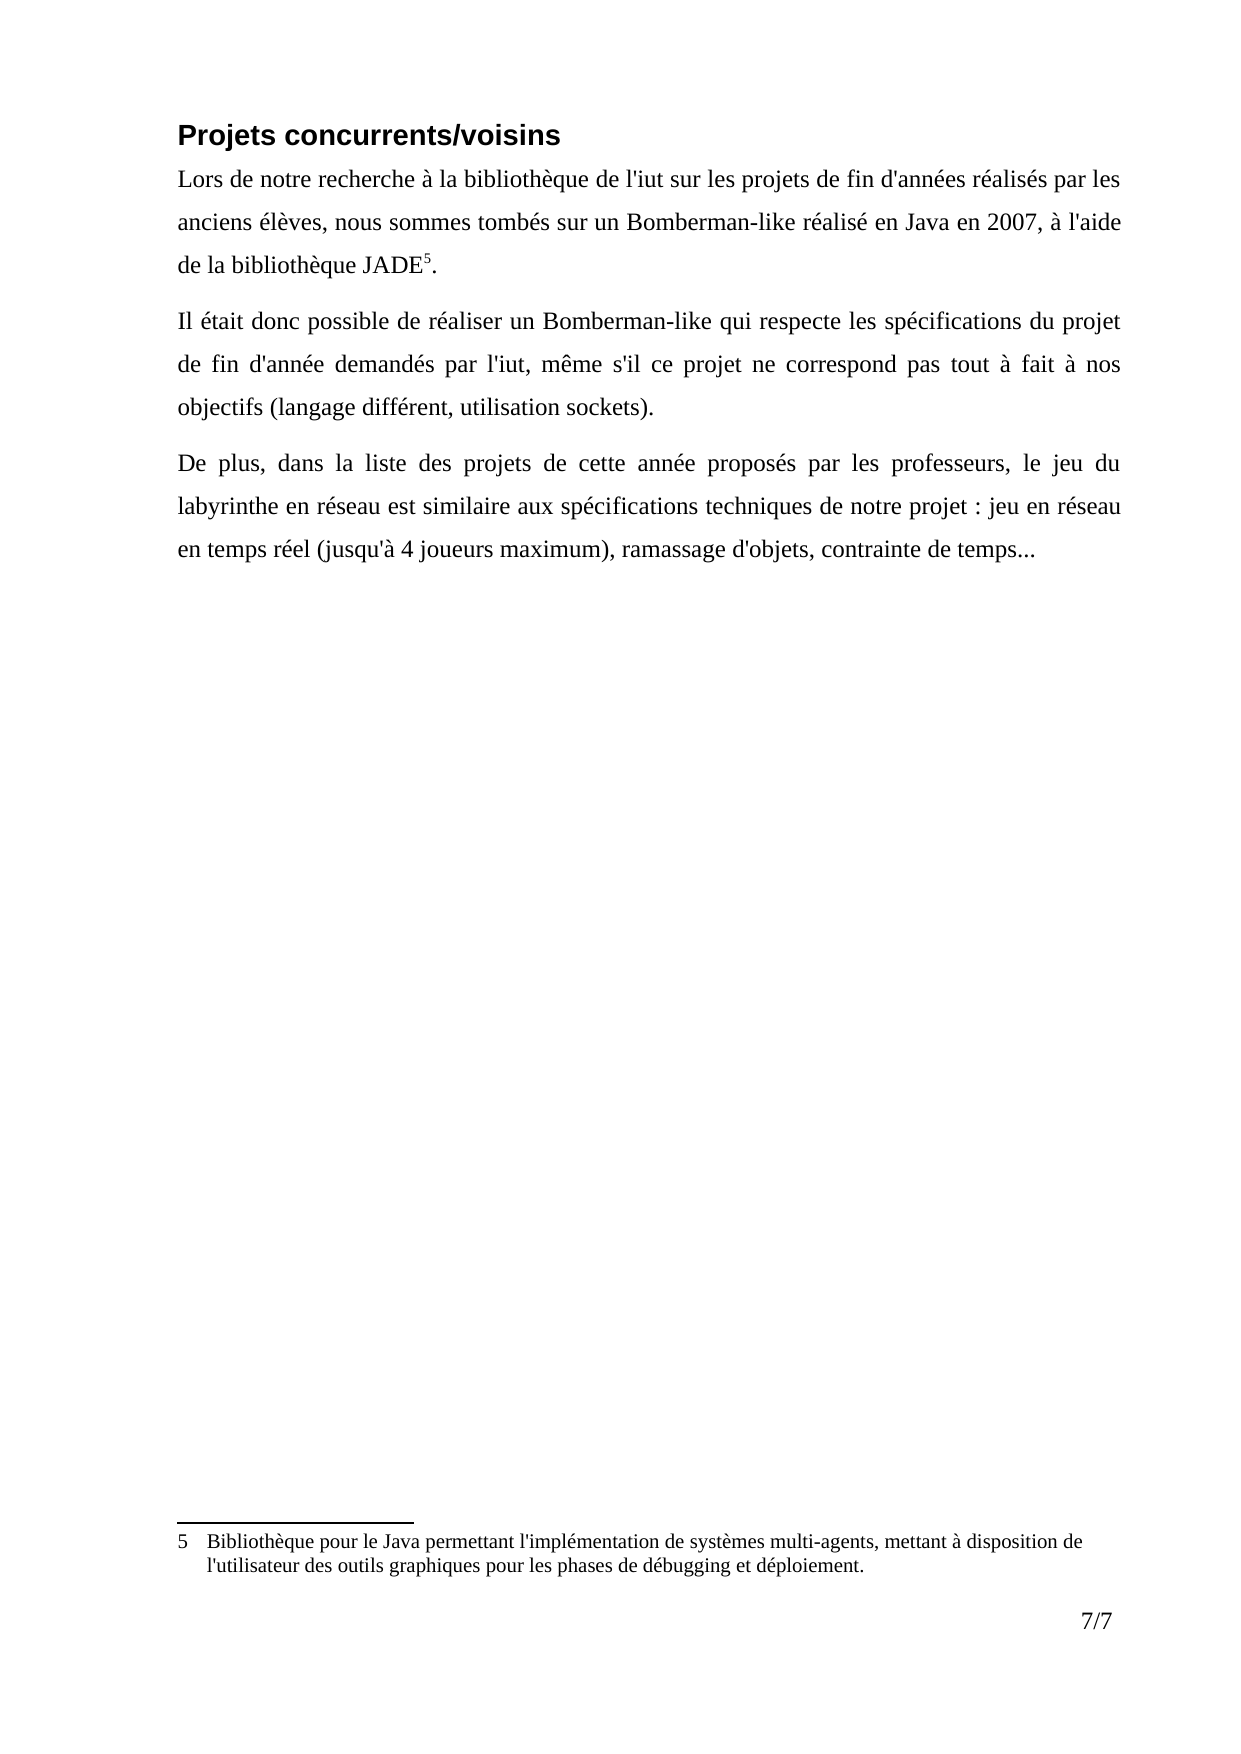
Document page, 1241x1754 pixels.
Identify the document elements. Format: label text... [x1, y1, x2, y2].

text Lors de notre recherche à la bibliothèque de l'iut sur les projets de fin d'années réalisés par les anciens élèves, nous sommes tombés sur un Bomberman-like réalisé en Java en 2007, à l'aide de la bibliothèque JADE. [177, 164, 1122, 279]
text Bibliothèque pour le Java permettant l'implémentation de systèmes multi-agents, mettant à disposition de l'utilisateur des outils graphiques pour les phases de débugging et déploiement. [177, 1529, 1122, 1577]
subtitle Projets concurrents/voisins [177, 118, 1122, 152]
text Il était donc possible de réaliser un Bomberman-like qui respecte les spécifications du projet de fin d'année demandés par l'iut, même s'il ce projet ne correspond pas tout à fait à nos objectifs (langage différent, utilisation sockets). [177, 306, 1122, 421]
text De plus, dans la liste des projets de cette année proposés par les professeurs, le jeu du labyrinthe en réseau est similaire aux spécifications techniques de notre projet : jeu en réseau en temps réel (jusqu'à 4 joueurs maximum), ramassage d'objets, contrainte de temps... [177, 448, 1122, 563]
